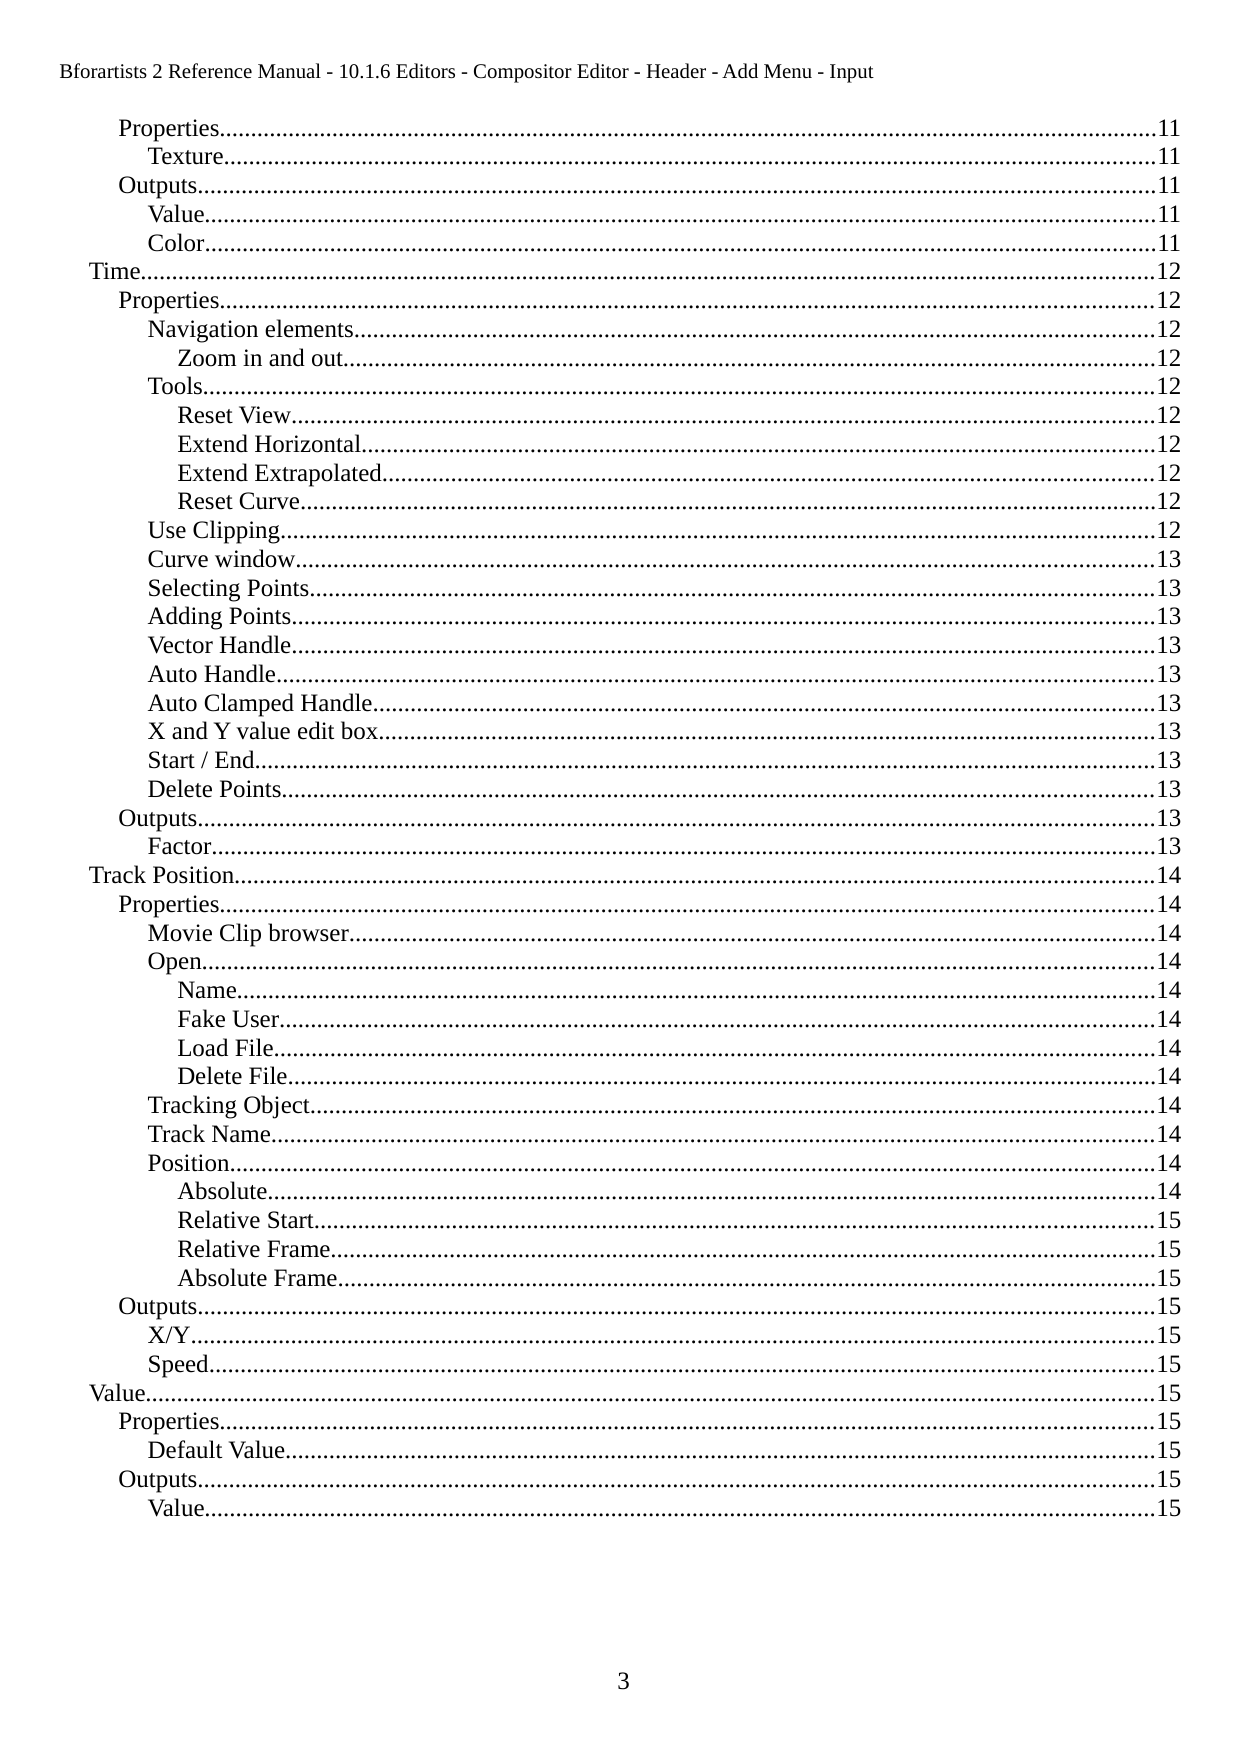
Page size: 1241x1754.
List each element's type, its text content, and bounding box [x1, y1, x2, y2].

text Properties 14 [118, 889, 1181, 918]
text Start / End 13 [147, 745, 1181, 774]
text Fake User 14 [177, 1004, 1181, 1033]
text Adding Points 13 [147, 601, 1181, 630]
text Tools 12 [147, 371, 1181, 400]
text X and Y value edit box 13 [147, 716, 1181, 745]
text Relative Start 15 [177, 1205, 1181, 1234]
text Value 15 [147, 1493, 1181, 1521]
text Reset View 12 [177, 400, 1181, 429]
text Absolute Frame 15 [177, 1263, 1181, 1291]
text Delete File 14 [177, 1061, 1181, 1090]
text Load File 14 [177, 1033, 1181, 1061]
text Open 14 [147, 946, 1181, 975]
text Color 11 [147, 228, 1181, 256]
text Extend Extrapolated 12 [177, 458, 1181, 486]
text Properties 15 [118, 1406, 1181, 1435]
text Curve window 13 [147, 544, 1181, 573]
text Time 12 [88, 256, 1181, 285]
text Outputs 15 [118, 1464, 1181, 1493]
text Outputs 11 [118, 170, 1181, 199]
text Extend Horizontal 12 [177, 429, 1181, 458]
text Factor 13 [147, 831, 1181, 860]
text Properties 12 [118, 285, 1181, 314]
text Auto Handle 13 [147, 659, 1181, 688]
text Value 11 [147, 199, 1181, 228]
text Delete Points 13 [147, 774, 1181, 803]
text Zoom in and out 12 [177, 343, 1181, 371]
text Track Position 14 [88, 860, 1181, 889]
text Properties 11 [118, 113, 1181, 141]
text Selecting Points 13 [147, 573, 1181, 601]
text Absolute 14 [177, 1176, 1181, 1205]
text Outputs 13 [118, 803, 1181, 831]
text Outputs 15 [118, 1291, 1181, 1320]
text Navigation elements 12 [147, 314, 1181, 343]
text Tracking Object 14 [147, 1090, 1181, 1119]
text Reset Curve 12 [177, 486, 1181, 515]
text Track Name 14 [147, 1119, 1181, 1148]
text X/Y 15 [147, 1320, 1181, 1349]
text Position 14 [147, 1148, 1181, 1176]
text Name 14 [177, 975, 1181, 1004]
text Speed 15 [147, 1349, 1181, 1378]
text Vector Handle 13 [147, 630, 1181, 659]
text Relative Frame 15 [177, 1234, 1181, 1263]
text Value 15 [88, 1378, 1181, 1406]
text Movie Clip browser 14 [147, 918, 1181, 946]
text Texture 11 [147, 141, 1181, 170]
text Use Clipping 12 [147, 515, 1181, 544]
text Default Value 15 [147, 1435, 1181, 1464]
text Auto Clamped Handle 13 [147, 688, 1181, 716]
